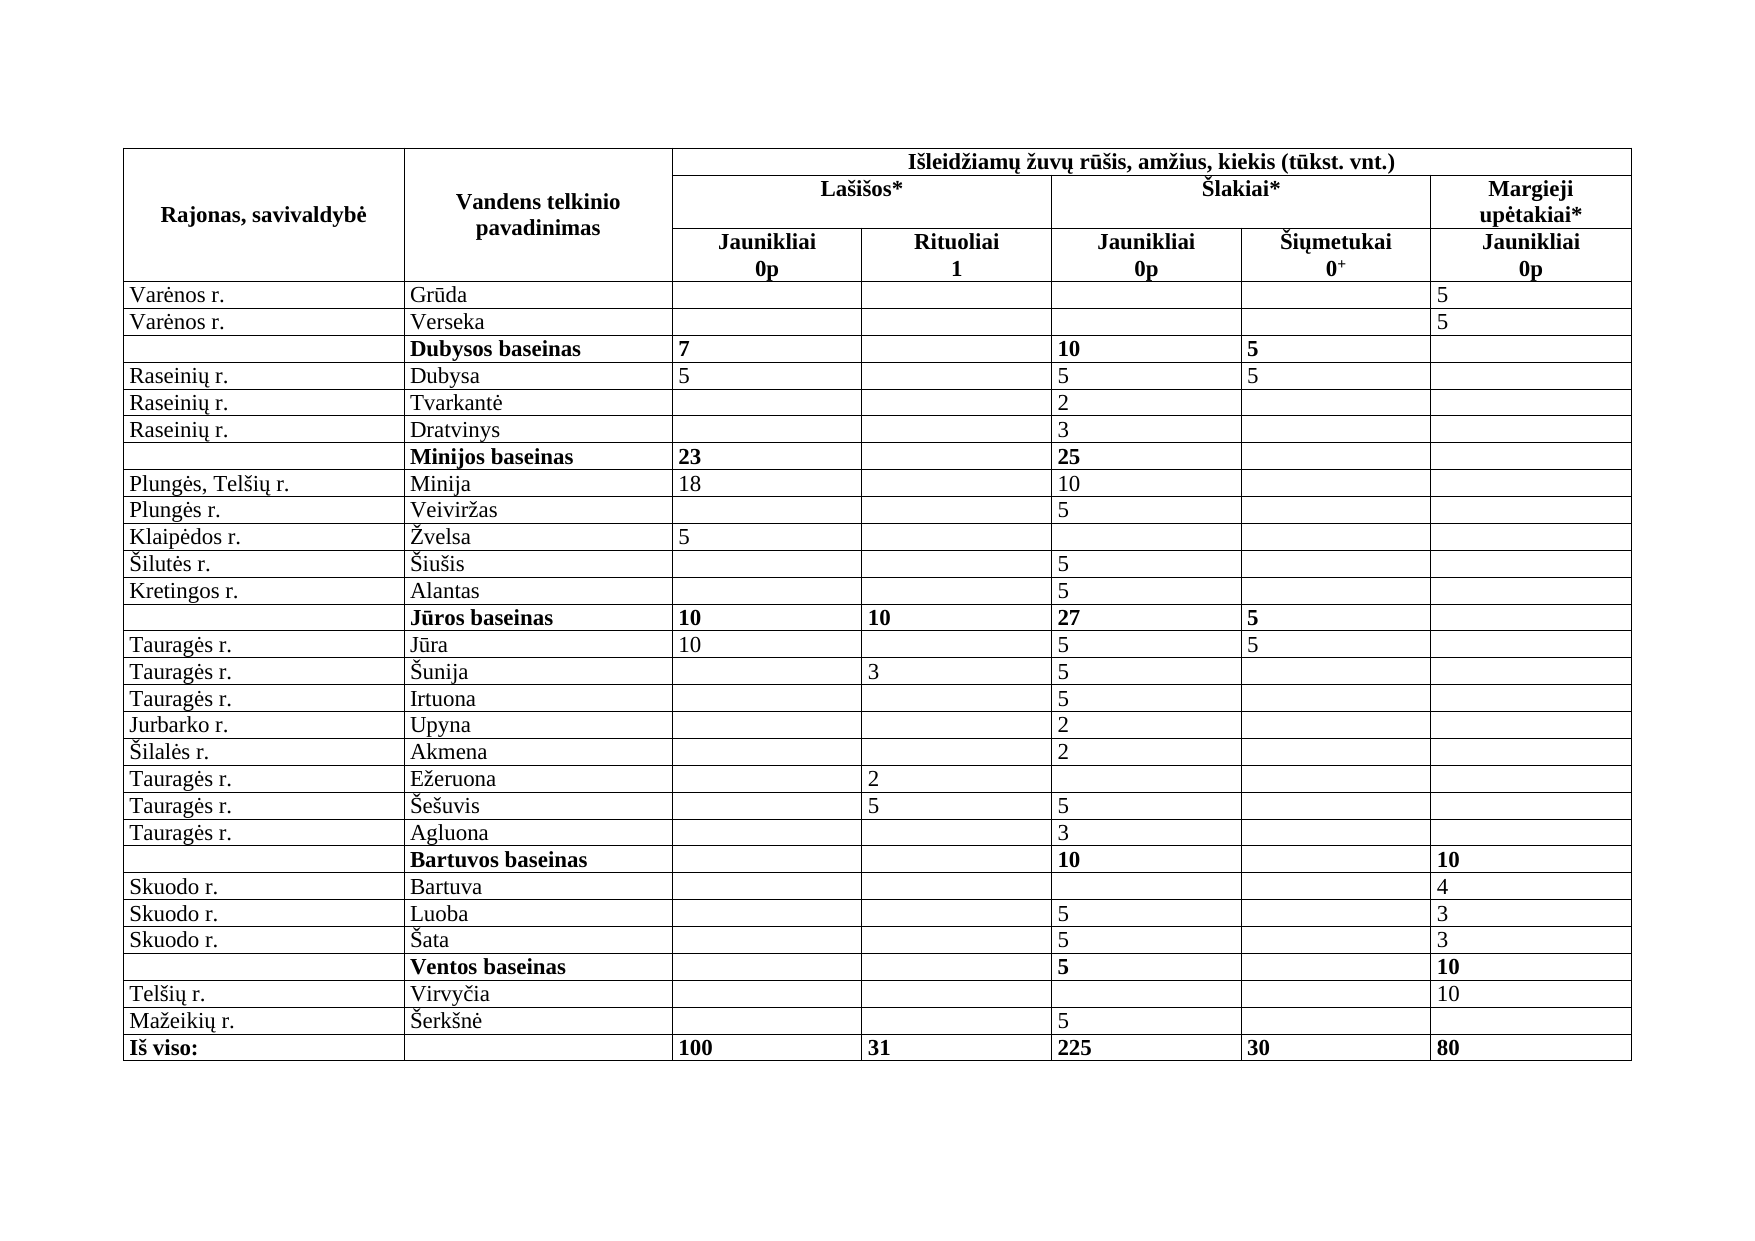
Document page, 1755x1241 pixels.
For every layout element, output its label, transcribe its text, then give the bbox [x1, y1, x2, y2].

table_cell [1431, 336, 1631, 362]
table_cell 5 [1242, 363, 1430, 388]
table_cell [673, 551, 861, 577]
table_cell 10 [1431, 981, 1631, 1007]
table_cell [673, 578, 861, 603]
table_cell Mažeikių r. [124, 1008, 404, 1033]
table_cell 5 [1052, 900, 1241, 926]
table_cell [862, 416, 1051, 442]
table_cell Raseinių r. [124, 416, 404, 442]
table_cell 3 [1052, 820, 1241, 845]
table_cell [673, 739, 861, 765]
table_cell [1052, 524, 1241, 550]
table_cell Verseka [405, 309, 672, 335]
table_cell [1242, 685, 1430, 711]
table_header Išleidžiamų žuvų rūšis, amžius, kiekis (tūkst. vnt.) [673, 149, 1631, 174]
table_cell 10 [1052, 470, 1241, 496]
table_cell Raseinių r. [124, 363, 404, 388]
table_cell [1242, 551, 1430, 577]
table_cell Kretingos r. [124, 578, 404, 603]
table_cell [1431, 363, 1631, 388]
table_cell [1242, 846, 1430, 872]
table_header Rajonas, savivaldybė [124, 149, 404, 281]
table_cell Grūda [405, 282, 672, 308]
table_cell 10 [673, 605, 861, 630]
table_cell [862, 631, 1051, 657]
table_cell [673, 1008, 861, 1033]
table_cell [862, 551, 1051, 577]
table_cell [862, 1008, 1051, 1033]
table_cell [124, 954, 404, 980]
table_cell [862, 443, 1051, 469]
table_cell 5 [1242, 336, 1430, 362]
table_cell [1242, 712, 1430, 738]
table_cell 5 [1052, 685, 1241, 711]
table_cell [673, 954, 861, 980]
table_cell [862, 712, 1051, 738]
table_cell Dubysa [405, 363, 672, 388]
table_cell 7 [673, 336, 861, 362]
table_cell Tvarkantė [405, 390, 672, 415]
table_cell Šiušis [405, 551, 672, 577]
table_cell [862, 873, 1051, 899]
table_cell Ežeruona [405, 766, 672, 792]
table_cell [673, 793, 861, 818]
table_cell [862, 282, 1051, 308]
table_cell [1242, 390, 1430, 415]
table_cell Šata [405, 927, 672, 953]
table_cell 5 [1052, 578, 1241, 603]
table_cell [862, 981, 1051, 1007]
table_cell Šlakiai* [1052, 176, 1430, 228]
table_cell 2 [1052, 739, 1241, 765]
table_cell [862, 497, 1051, 523]
table_cell [1242, 497, 1430, 523]
table_cell Luoba [405, 900, 672, 926]
table_cell Akmena [405, 739, 672, 765]
table_cell 2 [1052, 390, 1241, 415]
table_cell 31 [862, 1035, 1051, 1060]
table_cell 100 [673, 1035, 861, 1060]
table_cell [1431, 658, 1631, 684]
table_cell 27 [1052, 605, 1241, 630]
table_cell [673, 900, 861, 926]
table_cell [1052, 282, 1241, 308]
table_cell Tauragės r. [124, 685, 404, 711]
table_cell 23 [673, 443, 861, 469]
table_cell [862, 900, 1051, 926]
table_cell [124, 443, 404, 469]
table_cell 5 [1052, 1008, 1241, 1033]
table_cell [673, 685, 861, 711]
table_cell 5 [1242, 631, 1430, 657]
table_cell [1242, 470, 1430, 496]
table_cell [1242, 524, 1430, 550]
table_cell [862, 954, 1051, 980]
table_cell Klaipėdos r. [124, 524, 404, 550]
table_cell Lašišos* [673, 176, 1051, 228]
table_cell 5 [1431, 309, 1631, 335]
table_cell Margieji upėtakiai* [1431, 176, 1631, 228]
table_cell [1431, 497, 1631, 523]
table_cell Skuodo r. [124, 927, 404, 953]
table_cell 5 [673, 363, 861, 388]
table_cell [673, 416, 861, 442]
table_cell [1052, 766, 1241, 792]
table_cell 3 [1431, 927, 1631, 953]
table_cell Plungės r. [124, 497, 404, 523]
table_cell [862, 739, 1051, 765]
table_cell Telšių r. [124, 981, 404, 1007]
table_cell Bartuva [405, 873, 672, 899]
table_cell [1242, 981, 1430, 1007]
table_cell [1052, 309, 1241, 335]
table_cell [1242, 927, 1430, 953]
table_cell [1431, 390, 1631, 415]
table_cell Minija [405, 470, 672, 496]
table_cell 2 [862, 766, 1051, 792]
table_cell 5 [673, 524, 861, 550]
table_cell [1431, 605, 1631, 630]
table_cell 4 [1431, 873, 1631, 899]
table_cell Šerkšnė [405, 1008, 672, 1033]
table_cell [1431, 739, 1631, 765]
table_cell [862, 336, 1051, 362]
table_cell 3 [1431, 900, 1631, 926]
table_cell 10 [1052, 336, 1241, 362]
table_cell [1242, 282, 1430, 308]
table_cell [673, 846, 861, 872]
table_cell Skuodo r. [124, 900, 404, 926]
table_cell 5 [1052, 497, 1241, 523]
table_header Vandens telkinio pavadinimas [405, 149, 672, 281]
table_cell Jaunikliai 0p [673, 229, 861, 281]
table_cell Tauragės r. [124, 793, 404, 818]
table_cell [673, 390, 861, 415]
table_cell Jūra [405, 631, 672, 657]
table_cell [673, 712, 861, 738]
table_cell Skuodo r. [124, 873, 404, 899]
table_cell Rituoliai 1 [862, 229, 1051, 281]
table_cell Žvelsa [405, 524, 672, 550]
table_cell [862, 578, 1051, 603]
table_cell Jaunikliai 0p [1431, 229, 1631, 281]
table_cell [1242, 309, 1430, 335]
table_cell [1242, 954, 1430, 980]
table_cell [1242, 1008, 1430, 1033]
table_cell [1431, 766, 1631, 792]
table_cell [862, 470, 1051, 496]
table_cell Tauragės r. [124, 820, 404, 845]
table_cell 5 [1052, 363, 1241, 388]
table_cell [862, 363, 1051, 388]
table_cell Tauragės r. [124, 658, 404, 684]
table_cell Jūros baseinas [405, 605, 672, 630]
table_cell [124, 846, 404, 872]
table_cell Tauragės r. [124, 631, 404, 657]
table_cell Jaunikliai 0p [1052, 229, 1241, 281]
table_cell [1242, 578, 1430, 603]
table_cell [1242, 739, 1430, 765]
table_cell [1431, 1008, 1631, 1033]
table_cell [862, 685, 1051, 711]
table_cell [1242, 873, 1430, 899]
table_cell Ventos baseinas [405, 954, 672, 980]
table_cell [1431, 443, 1631, 469]
table_cell 5 [1052, 954, 1241, 980]
table_cell [673, 282, 861, 308]
table_cell 10 [1052, 846, 1241, 872]
table_cell [405, 1035, 672, 1060]
table_cell 30 [1242, 1035, 1430, 1060]
table_cell [673, 927, 861, 953]
table_cell [1431, 793, 1631, 818]
table_cell [1431, 470, 1631, 496]
table_cell Bartuvos baseinas [405, 846, 672, 872]
table_cell Varėnos r. [124, 282, 404, 308]
table_cell 5 [1052, 631, 1241, 657]
table_cell 3 [1052, 416, 1241, 442]
table_cell Irtuona [405, 685, 672, 711]
table_cell [862, 309, 1051, 335]
table_cell [1242, 793, 1430, 818]
table_cell 10 [1431, 954, 1631, 980]
table_cell [673, 820, 861, 845]
table_cell 2 [1052, 712, 1241, 738]
table_cell 10 [862, 605, 1051, 630]
table_cell Jurbarko r. [124, 712, 404, 738]
table_cell Šilalės r. [124, 739, 404, 765]
table_cell [862, 820, 1051, 845]
table_cell [1242, 766, 1430, 792]
table_cell [673, 766, 861, 792]
table_cell [862, 390, 1051, 415]
table_cell 225 [1052, 1035, 1241, 1060]
table_cell Šunija [405, 658, 672, 684]
table_cell 5 [1242, 605, 1430, 630]
table_cell [1431, 685, 1631, 711]
table_cell [1431, 551, 1631, 577]
table_cell [1431, 416, 1631, 442]
table_cell [1242, 820, 1430, 845]
table_cell [1242, 900, 1430, 926]
table_cell 5 [1052, 551, 1241, 577]
table_cell [124, 605, 404, 630]
table_cell Alantas [405, 578, 672, 603]
table_cell Agluona [405, 820, 672, 845]
table_cell Dratvinys [405, 416, 672, 442]
table_cell Dubysos baseinas [405, 336, 672, 362]
table_cell [1431, 578, 1631, 603]
table_cell 5 [862, 793, 1051, 818]
table_cell Tauragės r. [124, 766, 404, 792]
table_cell [862, 846, 1051, 872]
table_cell Šilutės r. [124, 551, 404, 577]
table_cell Šiųmetukai 0+ [1242, 229, 1430, 281]
table_cell [1431, 524, 1631, 550]
table_cell [1242, 658, 1430, 684]
table_cell 18 [673, 470, 861, 496]
table_cell Šešuvis [405, 793, 672, 818]
table_cell 3 [862, 658, 1051, 684]
table_cell 80 [1431, 1035, 1631, 1060]
table_cell 5 [1431, 282, 1631, 308]
table_cell [124, 336, 404, 362]
table_cell [1431, 820, 1631, 845]
table_cell Raseinių r. [124, 390, 404, 415]
table_cell [673, 497, 861, 523]
table_cell 25 [1052, 443, 1241, 469]
table_cell [862, 927, 1051, 953]
table_cell Virvyčia [405, 981, 672, 1007]
table_cell Veiviržas [405, 497, 672, 523]
table_cell 10 [1431, 846, 1631, 872]
table_cell 5 [1052, 793, 1241, 818]
table_cell Varėnos r. [124, 309, 404, 335]
table_cell [1431, 631, 1631, 657]
table_cell [1431, 712, 1631, 738]
table_cell 10 [673, 631, 861, 657]
table_cell [1052, 873, 1241, 899]
table_cell [673, 658, 861, 684]
table_cell [1242, 443, 1430, 469]
table_cell 5 [1052, 658, 1241, 684]
table_cell [862, 524, 1051, 550]
table_cell Iš viso: [124, 1035, 404, 1060]
table_cell Upyna [405, 712, 672, 738]
table_cell [673, 981, 861, 1007]
table_cell [1052, 981, 1241, 1007]
table_cell [673, 309, 861, 335]
table_cell Plungės, Telšių r. [124, 470, 404, 496]
table_cell 5 [1052, 927, 1241, 953]
table_cell [1242, 416, 1430, 442]
table_cell [673, 873, 861, 899]
table_cell Minijos baseinas [405, 443, 672, 469]
